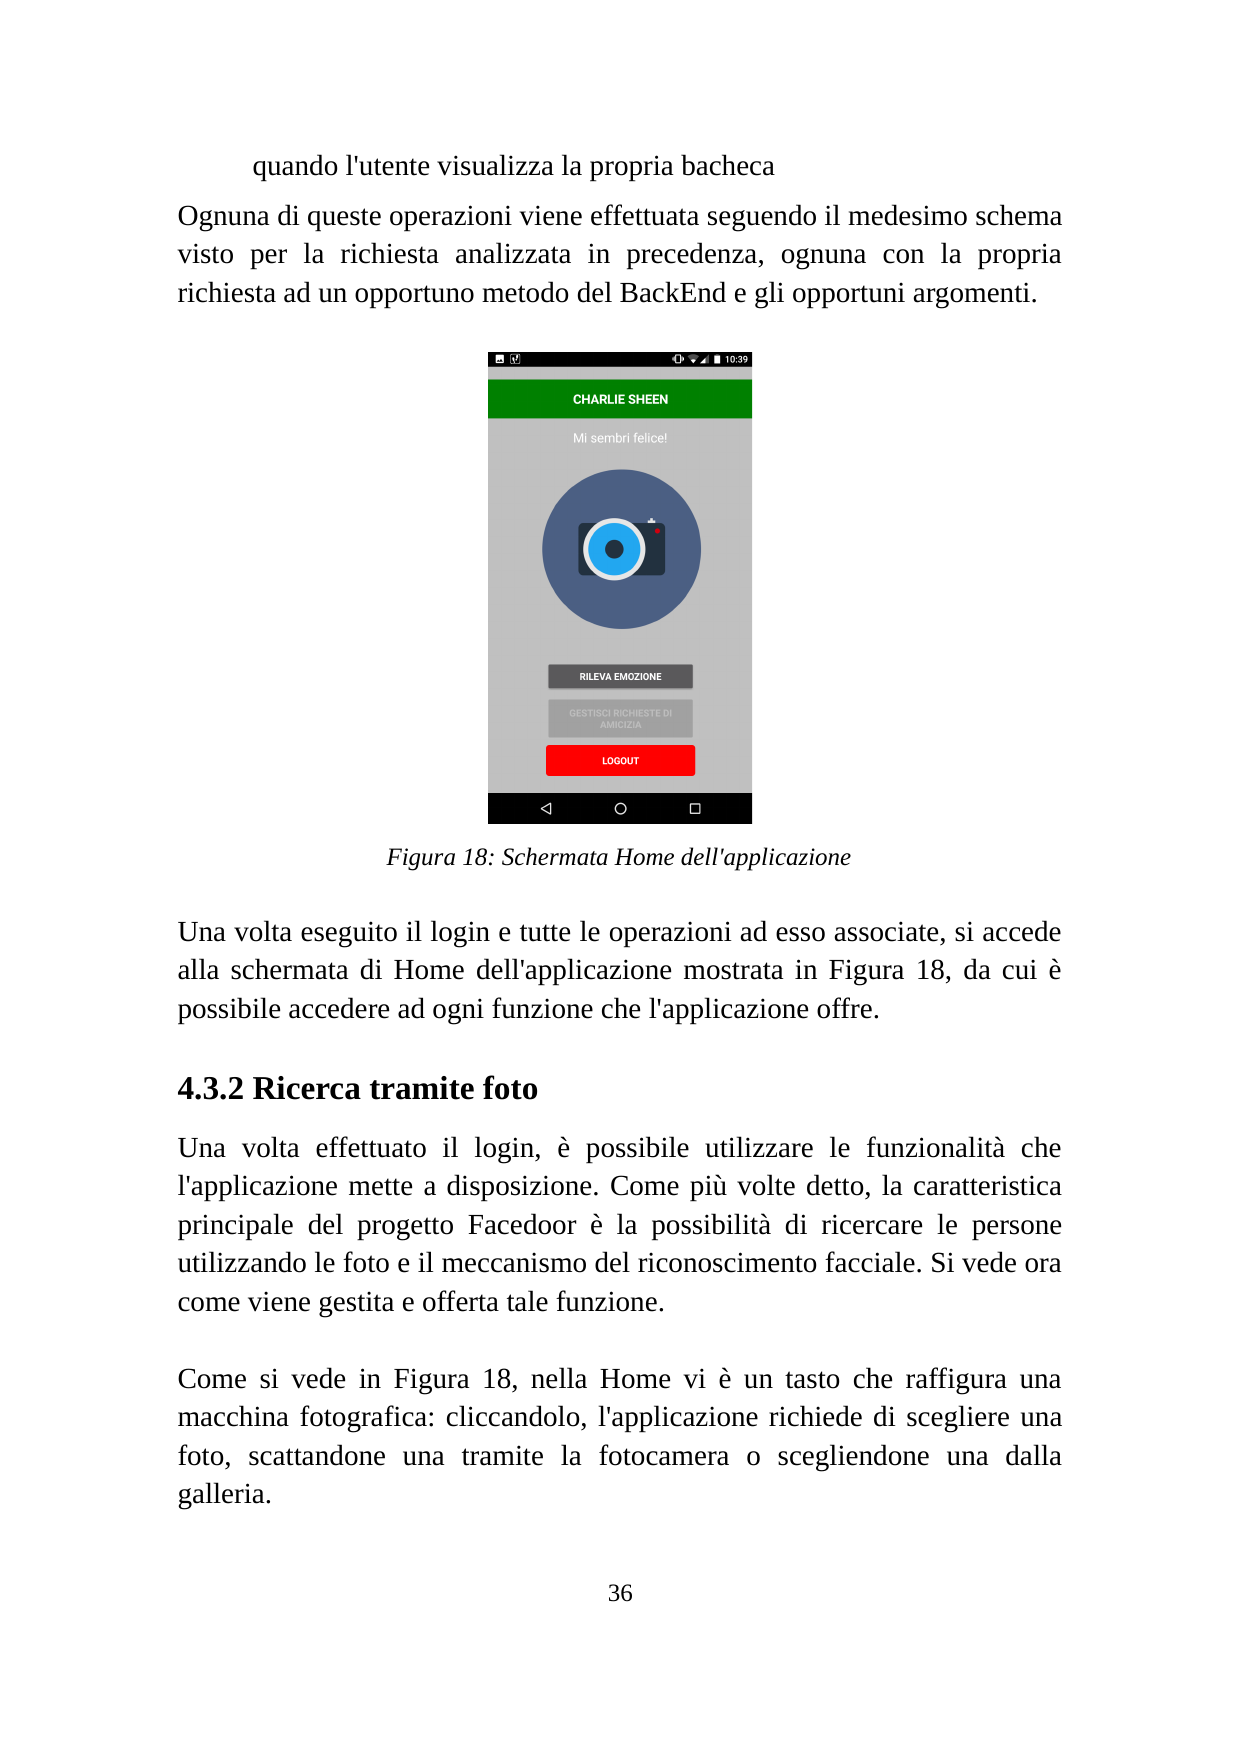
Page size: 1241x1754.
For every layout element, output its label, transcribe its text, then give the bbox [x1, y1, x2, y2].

text Una volta effettuato il login, è possibile utilizzare le funzionalità che l'applicazione mette a disposizione. Come più volte detto, la caratteristica principale del progetto Facedoor è la possibilità di ricercare le persone utilizzando le foto e il meccanismo del riconoscimento facciale. Si vede ora come viene gestita e offerta tale funzione. [177, 1130, 1063, 1317]
text Figura 18: Schermata Home dell'applicazione [177, 842, 1063, 871]
text 4.3.2 Ricerca tramite foto [177, 1068, 1063, 1106]
text Ognuna di queste operazioni viene effettuata seguendo il medesimo schema visto per la richiesta analizzata in precedenza, ognuna con la propria richiesta ad un opportuno metodo del BackEnd e gli opportuni argomenti. [177, 198, 1063, 308]
text Una volta eseguito il login e tutte le operazioni ad esso associate, si accede alla schermata di Home dell'applicazione mostrata in Figura 18, da cui è possibile accedere ad ogni funzione che l'applicazione offre. [177, 914, 1063, 1024]
list quando l'utente visualizza la propria bacheca [215, 148, 1063, 181]
text Come si vede in Figura 18, nella Home vi è un tasto che raffigura una macchina fotografica: cliccandolo, l'applicazione richiede di scegliere una foto, scattandone una tramite la fotocamera o scegliendone una dalla galleria. [177, 1361, 1063, 1510]
picture [488, 352, 753, 824]
